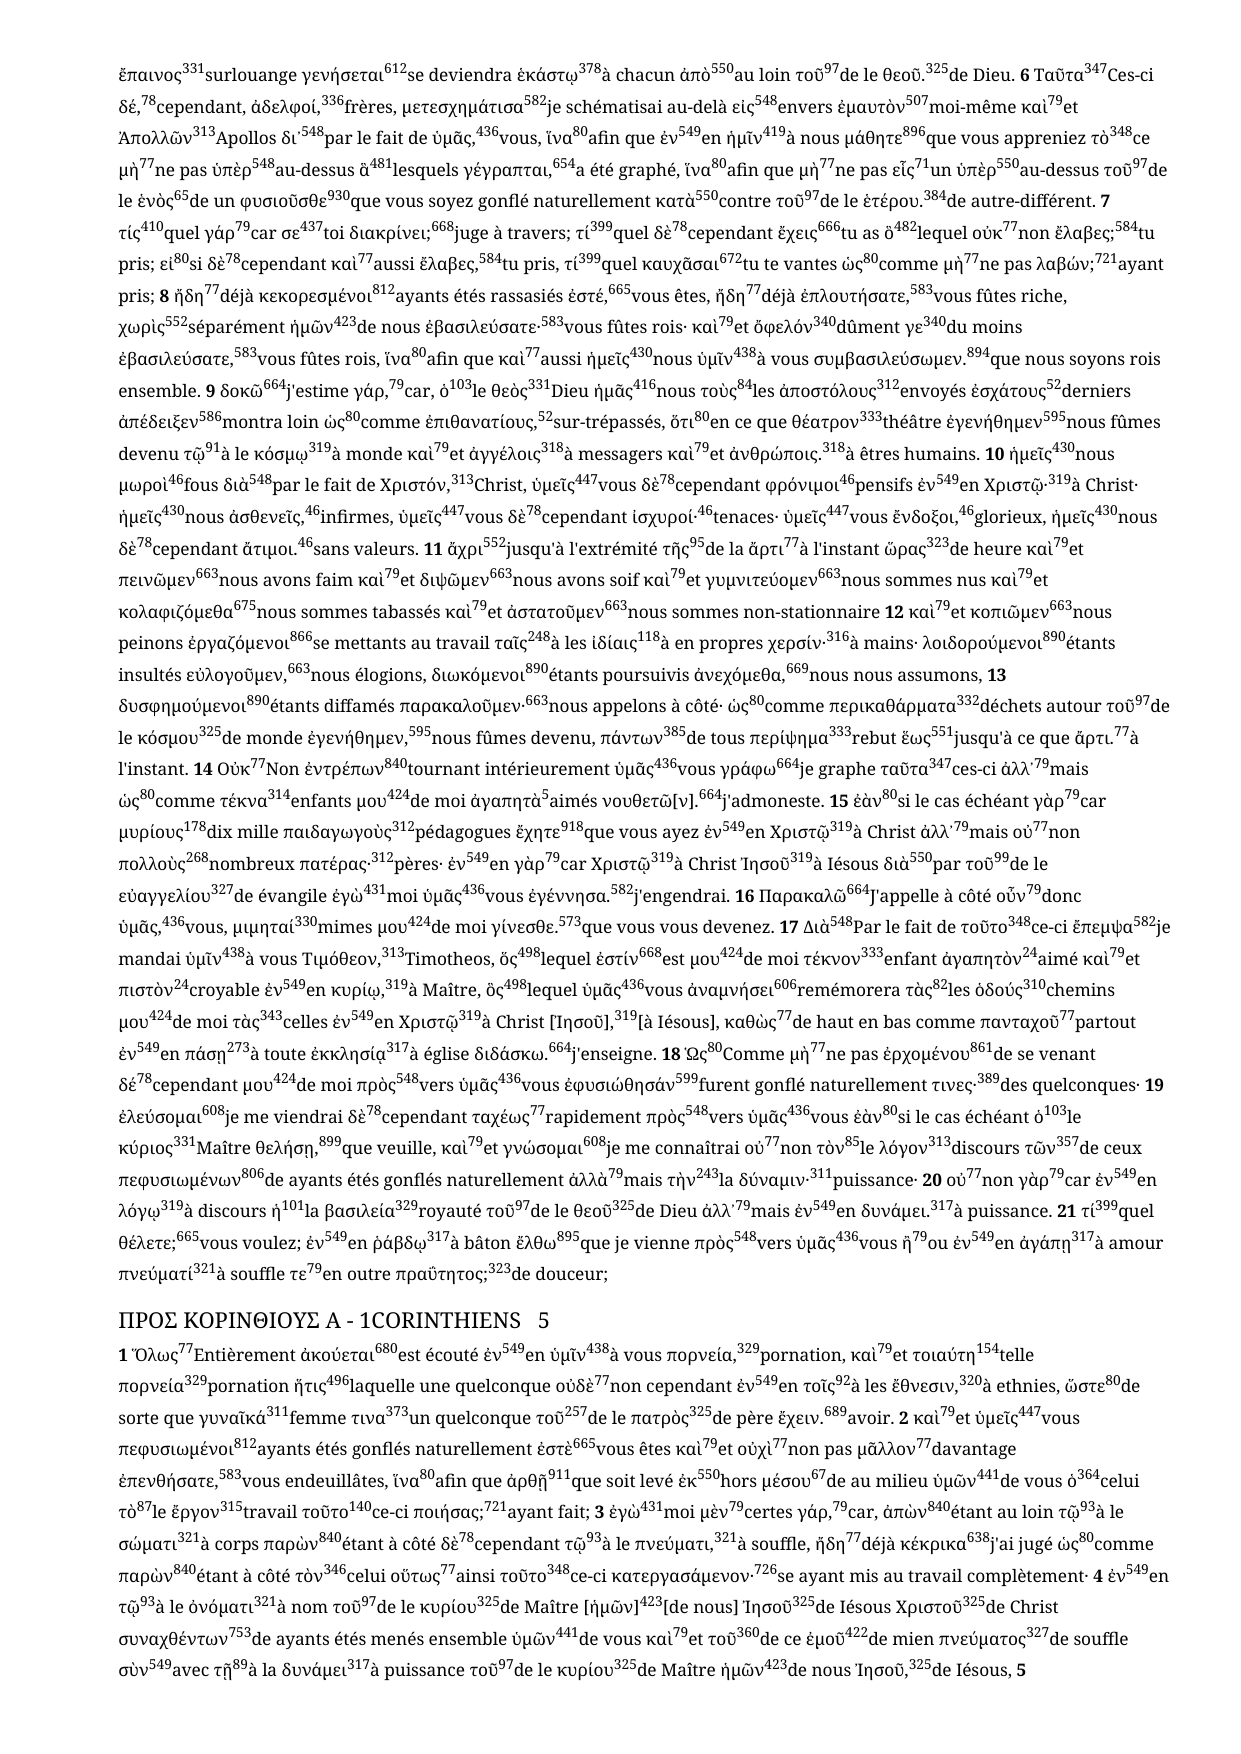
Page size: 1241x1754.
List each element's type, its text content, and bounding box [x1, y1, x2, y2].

text 1 Οὕτως77Ainsi ἡμᾶς416nous λογιζέσθω576se calcule ἄνθρωπος331être humain ὡς80comme ὑπηρέτας312ministres Χριστοῦ325de Christ καὶ79et οἰκονόμους312légistes de maison μυστηρίων326de mystères θεοῦ.325de Dieu. 2 ὧδε77ici λοιπὸν77pour le reste ζητεῖται680est cherché ἐν549en τοῖς90à les οἰκονόμοις,318à légistes de maison, ἵνα80afin que πιστός47croyable τις390un quelconque εὑρεθῇ.911que soit trouvé. 3 ἐμοὶ420à moi δὲ78cependant εἰς548envers ἐλάχιστόν55moindre ἐστιν,668est, ἵνα80afin que ὑφ᾽550sous ὑμῶν441de vous ἀνακριθῶ907que je sois jugé de bas en haut ἢ79ou ὑπὸ550sous ἀνθρωπίνης14de humaine ἡμέρας·323de journée· ἀλλ᾽79mais οὐδὲ77non cependant ἐμαυτὸν507moi-même ἀνακρίνω.664je juge de bas en haut. 4 οὐδὲν375aucun γὰρ79car ἐμαυτῷ509à moi-même σύνοιδα,638j'ai vu avec, ἀλλ᾽79mais οὐκ77non ἐν549en τούτῳ354à ce-ci δεδικαίωμαι,650j'ai été justifié, ὁ364celui δὲ78cependant ἀνακρίνων840jugeant de bas en haut με417moi κύριός331Maître ἐστιν.668est. 5 ὥστε80de sorte que μὴ77ne pas πρὸ550d'avant καιροῦ325de moment τι375un quelconque κρίνετε569jugez ἕως80jusqu'à ce que ἂν340le cas échéant ἔλθῃ899que vienne ὁ103le κύριος,331Maître, ὃς498lequel καὶ79et φωτίσει606illuminera τὰ86les κρυπτὰ54cachés τοῦ99de le σκότους327de ténèbre καὶ79et φανερώσει606rendra visible τὰς82les βουλὰς310desseins τῶν94de les καρδιῶν·322de coeurs· καὶ79et τότε77alors ὁ103le ἔπαινος331surlouange γενήσεται612se deviendra ἑκάστῳ378à chacun ἀπὸ550au loin τοῦ97de le θεοῦ.325de Dieu. 6 Ταῦτα347Ces-ci δέ,78cependant, ἀδελφοί,336frères, μετεσχημάτισα582je schématisai au-delà εἰς548envers ἐμαυτὸν507moi-même καὶ79et Ἀπολλῶν313Apollos δι᾽548par le fait de ὑμᾶς,436vous, ἵνα80afin que ἐν549en ἡμῖν419à nous μάθητε896que vous appreniez τὸ348ce μὴ77ne pas ὑπὲρ548au-dessus ἃ481lesquels γέγραπται,654a été graphé, ἵνα80afin que μὴ77ne pas εἷς71un ὑπὲρ550au-dessus τοῦ97de le ἑνὸς65de un φυσιοῦσθε930que vous soyez gonflé naturellement κατὰ550contre τοῦ97de le ἑτέρου.384de autre-différent. 7 τίς410quel γάρ79car σε437toi διακρίνει;668juge à travers; τί399quel δὲ78cependant ἔχεις666tu as ὃ482lequel οὐκ77non ἔλαβες;584tu pris; εἰ80si δὲ78cependant καὶ77aussi ἔλαβες,584tu pris, τί399quel καυχᾶσαι672tu te vantes ὡς80comme μὴ77ne pas λαβών;721ayant pris; 8 ἤδη77déjà κεκορεσμένοι812ayants étés rassasiés ἐστέ,665vous êtes, ἤδη77déjà ἐπλουτήσατε,583vous fûtes riche, χωρὶς552séparément ἡμῶν423de nous ἐβασιλεύσατε·583vous fûtes rois· καὶ79et ὄφελόν340dûment γε340du moins ἐβασιλεύσατε,583vous fûtes rois, ἵνα80afin que καὶ77aussi ἡμεῖς430nous ὑμῖν438à vous συμβασιλεύσωμεν.894que nous soyons rois ensemble. 9 δοκῶ664j'estime γάρ,79car, ὁ103le θεὸς331Dieu ἡμᾶς416nous τοὺς84les ἀποστόλους312envoyés ἐσχάτους52derniers ἀπέδειξεν586montra loin ὡς80comme ἐπιθανατίους,52sur-trépassés, ὅτι80en ce que θέατρον333théâtre ἐγενήθημεν595nous fûmes devenu τῷ91à le κόσμῳ319à monde καὶ79et ἀγγέλοις318à messagers καὶ79et ἀνθρώποις.318à êtres humains. 10 ἡμεῖς430nous μωροὶ46fous διὰ548par le fait de Χριστόν,313Christ, ὑμεῖς447vous δὲ78cependant φρόνιμοι46pensifs ἐν549en Χριστῷ·319à Christ· ἡμεῖς430nous ἀσθενεῖς,46infirmes, ὑμεῖς447vous δὲ78cependant ἰσχυροί·46tenaces· ὑμεῖς447vous ἔνδοξοι,46glorieux, ἡμεῖς430nous δὲ78cependant ἄτιμοι.46sans valeurs. 11 ἄχρι552jusqu'à l'extrémité τῆς95de la ἄρτι77à l'instant ὥρας323de heure καὶ79et πεινῶμεν663nous avons faim καὶ79et διψῶμεν663nous avons soif καὶ79et γυμνιτεύομεν663nous sommes nus καὶ79et κολαφιζόμεθα675nous sommes tabassés καὶ79et ἀστατοῦμεν663nous sommes non-stationnaire 12 καὶ79et κοπιῶμεν663nous peinons ἐργαζόμενοι866se mettants au travail ταῖς248à les ἰδίαις118à en propres χερσίν·316à mains· λοιδορούμενοι890étants insultés εὐλογοῦμεν,663nous élogions, διωκόμενοι890étants poursuivis ἀνεχόμεθα,669nous nous assumons, 13 δυσφημούμενοι890étants diffamés παρακαλοῦμεν·663nous appelons à côté· ὡς80comme περικαθάρματα332déchets autour τοῦ97de le κόσμου325de monde ἐγενήθημεν,595nous fûmes devenu, πάντων385de tous περίψημα333rebut ἕως551jusqu'à ce que ἄρτι.77à l'instant. 14 Οὐκ77Non ἐντρέπων840tournant intérieurement ὑμᾶς436vous γράφω664je graphe ταῦτα347ces-ci ἀλλ᾽79mais ὡς80comme τέκνα314enfants μου424de moi ἀγαπητὰ5aimés νουθετῶ[ν].664j'admoneste. 15 ἐὰν80si le cas échéant γὰρ79car μυρίους178dix mille παιδαγωγοὺς312pédagogues ἔχητε918que vous ayez ἐν549en Χριστῷ319à Christ ἀλλ᾽79mais οὐ77non πολλοὺς268nombreux πατέρας·312pères· ἐν549en γὰρ79car Χριστῷ319à Christ Ἰησοῦ319à Iésous διὰ550par τοῦ99de le εὐαγγελίου327de évangile ἐγὼ431moi ὑμᾶς436vous ἐγέννησα.582j'engendrai. 16 Παρακαλῶ664J'appelle à côté οὖν79donc ὑμᾶς,436vous, μιμηταί330mimes μου424de moi γίνεσθε.573que vous vous devenez. 17 Διὰ548Par le fait de τοῦτο348ce-ci ἔπεμψα582je mandai ὑμῖν438à vous Τιμόθεον,313Timotheos, ὅς498lequel ἐστίν668est μου424de moi τέκνον333enfant ἀγαπητὸν24aimé καὶ79et πιστὸν24croyable ἐν549en κυρίῳ,319à Maître, ὃς498lequel ὑμᾶς436vous ἀναμνήσει606remémorera τὰς82les ὁδούς310chemins μου424de moi τὰς343celles ἐν549en Χριστῷ319à Christ [Ἰησοῦ],319[à Iésous], καθὼς77de haut en bas comme πανταχοῦ77partout ἐν549en πάσῃ273à toute ἐκκλησίᾳ317à église διδάσκω.664j'enseigne. 18 Ὡς80Comme μὴ77ne pas ἐρχομένου861de se venant δέ78cependant μου424de moi πρὸς548vers ὑμᾶς436vous ἐφυσιώθησάν599furent gonflé naturellement τινες·389des quelconques· 19 ἐλεύσομαι608je me viendrai δὲ78cependant ταχέως77rapidement πρὸς548vers ὑμᾶς436vous ἐὰν80si le cas échéant ὁ103le κύριος331Maître θελήσῃ,899que veuille, καὶ79et γνώσομαι608je me connaîtrai οὐ77non τὸν85le λόγον313discours τῶν357de ceux πεφυσιωμένων806de ayants étés gonflés naturellement ἀλλὰ79mais τὴν243la δύναμιν·311puissance· 20 οὐ77non γὰρ79car ἐν549en λόγῳ319à discours ἡ101la βασιλεία329royauté τοῦ97de le θεοῦ325de Dieu ἀλλ᾽79mais ἐν549en δυνάμει.317à puissance. 21 τί399quel θέλετε;665vous voulez; ἐν549en ῥάβδῳ317à bâton ἔλθω895que je vienne πρὸς548vers ὑμᾶς436vous ἢ79ou ἐν549en ἀγάπῃ317à amour πνεύματί321à souffle τε79en outre πραΰτητος;323de douceur; [118, 59, 1181, 1286]
text 1 Ὅλως77Entièrement ἀκούεται680est écouté ἐν549en ὑμῖν438à vous πορνεία,329pornation, καὶ79et τοιαύτη154telle πορνεία329pornation ἥτις496laquelle une quelconque οὐδὲ77non cependant ἐν549en τοῖς92à les ἔθνεσιν,320à ethnies, ὥστε80de sorte que γυναῖκά311femme τινα373un quelconque τοῦ257de le πατρὸς325de père ἔχειν.689avoir. 2 καὶ79et ὑμεῖς447vous πεφυσιωμένοι812ayants étés gonflés naturellement ἐστὲ665vous êtes καὶ79et οὐχὶ77non pas μᾶλλον77davantage ἐπενθήσατε,583vous endeuillâtes, ἵνα80afin que ἀρθῇ911que soit levé ἐκ550hors μέσου67de au milieu ὑμῶν441de vous ὁ364celui τὸ87le ἔργον315travail τοῦτο140ce-ci ποιήσας;721ayant fait; 3 ἐγὼ431moi μὲν79certes γάρ,79car, ἀπὼν840étant au loin τῷ93à le σώματι321à corps παρὼν840étant à côté δὲ78cependant τῷ93à le πνεύματι,321à souffle, ἤδη77déjà κέκρικα638j'ai jugé ὡς80comme παρὼν840étant à côté τὸν346celui οὕτως77ainsi τοῦτο348ce-ci κατεργασάμενον·726se ayant mis au travail complètement· 4 ἐν549en τῷ93à le ὀνόματι321à nom τοῦ97de le κυρίου325de Maître [ἡμῶν]423[de nous] Ἰησοῦ325de Iésous Χριστοῦ325de Christ συναχθέντων753de ayants étés menés ensemble ὑμῶν441de vous καὶ79et τοῦ360de ce ἐμοῦ422de mien πνεύματος327de souffle σὺν549avec τῇ89à la δυνάμει317à puissance τοῦ97de le κυρίου325de Maître ἡμῶν423de nous Ἰησοῦ,325de Iésous, 5 παραδοῦναι681livrer τὸν85le τοιοῦτον346tel τῷ91à le σατανᾷ319à Satanas εἰς548envers ὄλεθρον313ruine τῆς255de la σαρκός,323de chair, ἵνα80afin que τὸ265le πνεῦμα333souffle σωθῇ911que soit sauvé ἐν549en τῇ89à la ἡμέρᾳ317à journée τοῦ97de le κυρίου.325de Maître. 6 Οὐ77Non καλὸν49beau τὸ105le καύχημα333vantardise ὑμῶν.441de vous. οὐκ77non οἴδατε639vous avez su ὅτι80en ce que μικρὰ20petite ζύμη329levain ὅλον271tout entier τὸ87le φύραμα315pâte ζυμοῖ;668fermente; 7 ἐκκαθάρατε553nettoyez dehors τὴν83la παλαιὰν2vieille ζύμην,311levain, ἵνα80afin que ἦτε918que vous soyez νέον24jeune φύραμα,333pâte, καθώς77de haut en bas comme ἐστε665vous êtes ἄζυμοι·46sans levains· καὶ77aussi γὰρ79car τὸ105le πάσχα333pâque ἡμῶν423de nous ἐτύθη600fut sacrifié Χριστός.331Christ. 8 ὥστε80de sorte que ἑορτάζωμεν916que nous fêtions μὴ79ne pas ἐν549en ζύμῃ317à levain παλαιᾷ8à vieille μηδὲ79ni cependant ἐν549en ζύμῃ317à levain κακίας323de malice καὶ79et πονηρίας323de méchanceté ἀλλ᾽79mais ἐν549en ἀζύμοις60à sans levains εἰλικρινείας323de sincérité καὶ79et ἀληθείας.323de vérité. 9 Ἔγραψα582Je graphai ὑμῖν438à vous ἐν549en τῇ249à la ἐπιστολῇ317à épître μὴ77ne pas συναναμίγνυσθαι690se mixer de bas en haut ensemble πόρνοις,318à pornos, 10 οὐ77non πάντως77en tout cas τοῖς90à les πόρνοις318à pornos τοῦ97de le κόσμου325de monde τούτου150de celui-ci ἢ79ou τοῖς90à les πλεονέκταις318à cupides καὶ79et ἅρπαξιν58à ravisseurs ἢ79ou εἰδωλολάτραις,318à idolâtres, ἐπεὶ80puisque ὠφείλετε622vous deviez ἄρα77par conséquent ἐκ550hors τοῦ97de le κόσμου325de monde ἐξελθεῖν.681sortir. 11 νῦν77maintenant δὲ78cependant ἔγραψα582je graphai ὑμῖν438à vous μὴ77ne pas συναναμίγνυσθαι690se mixer de bas en haut ensemble ἐάν80si le cas échéant τις287un quelconque ἀδελφὸς331frère ὀνομαζόμενος891étant nommé ᾖ921que soit πόρνος331porno ἢ79ou πλεονέκτης331cupide ἢ79ou εἰδωλολάτρης331idolâtre ἢ79ou λοίδορος331insulteur ἢ79ou μέθυσος331ivrogne ἢ79ou ἅρπαξ,71ravisseur, τῷ91à le τοιούτῳ352à tel μηδὲ77ni cependant συνεσθίειν.689manger avec. 12 τί412quel γάρ79car μοι420à moi τοὺς345ceux ἔξω77au-dehors κρίνειν;689juger; οὐχὶ340non pas τοὺς345ceux ἔσω77dedans ὑμεῖς447vous κρίνετε;665vous jugez; 13 τοὺς345ceux δὲ78cependant ἔξω77au-dehors ὁ103le θεὸς331Dieu κρινεῖ.606jugera. ἐξάρατε553ôtez τὸν85le πονηρὸν53méchant ἐξ550hors ὑμῶν441de vous αὐτῶν.521de vous-mêmes. [118, 1339, 1181, 1682]
text ΠΡΟΣ ΚΟΡΙΝΘΙΟΥΣ Α - 1CORINTHIENS 5 [118, 1304, 1181, 1334]
